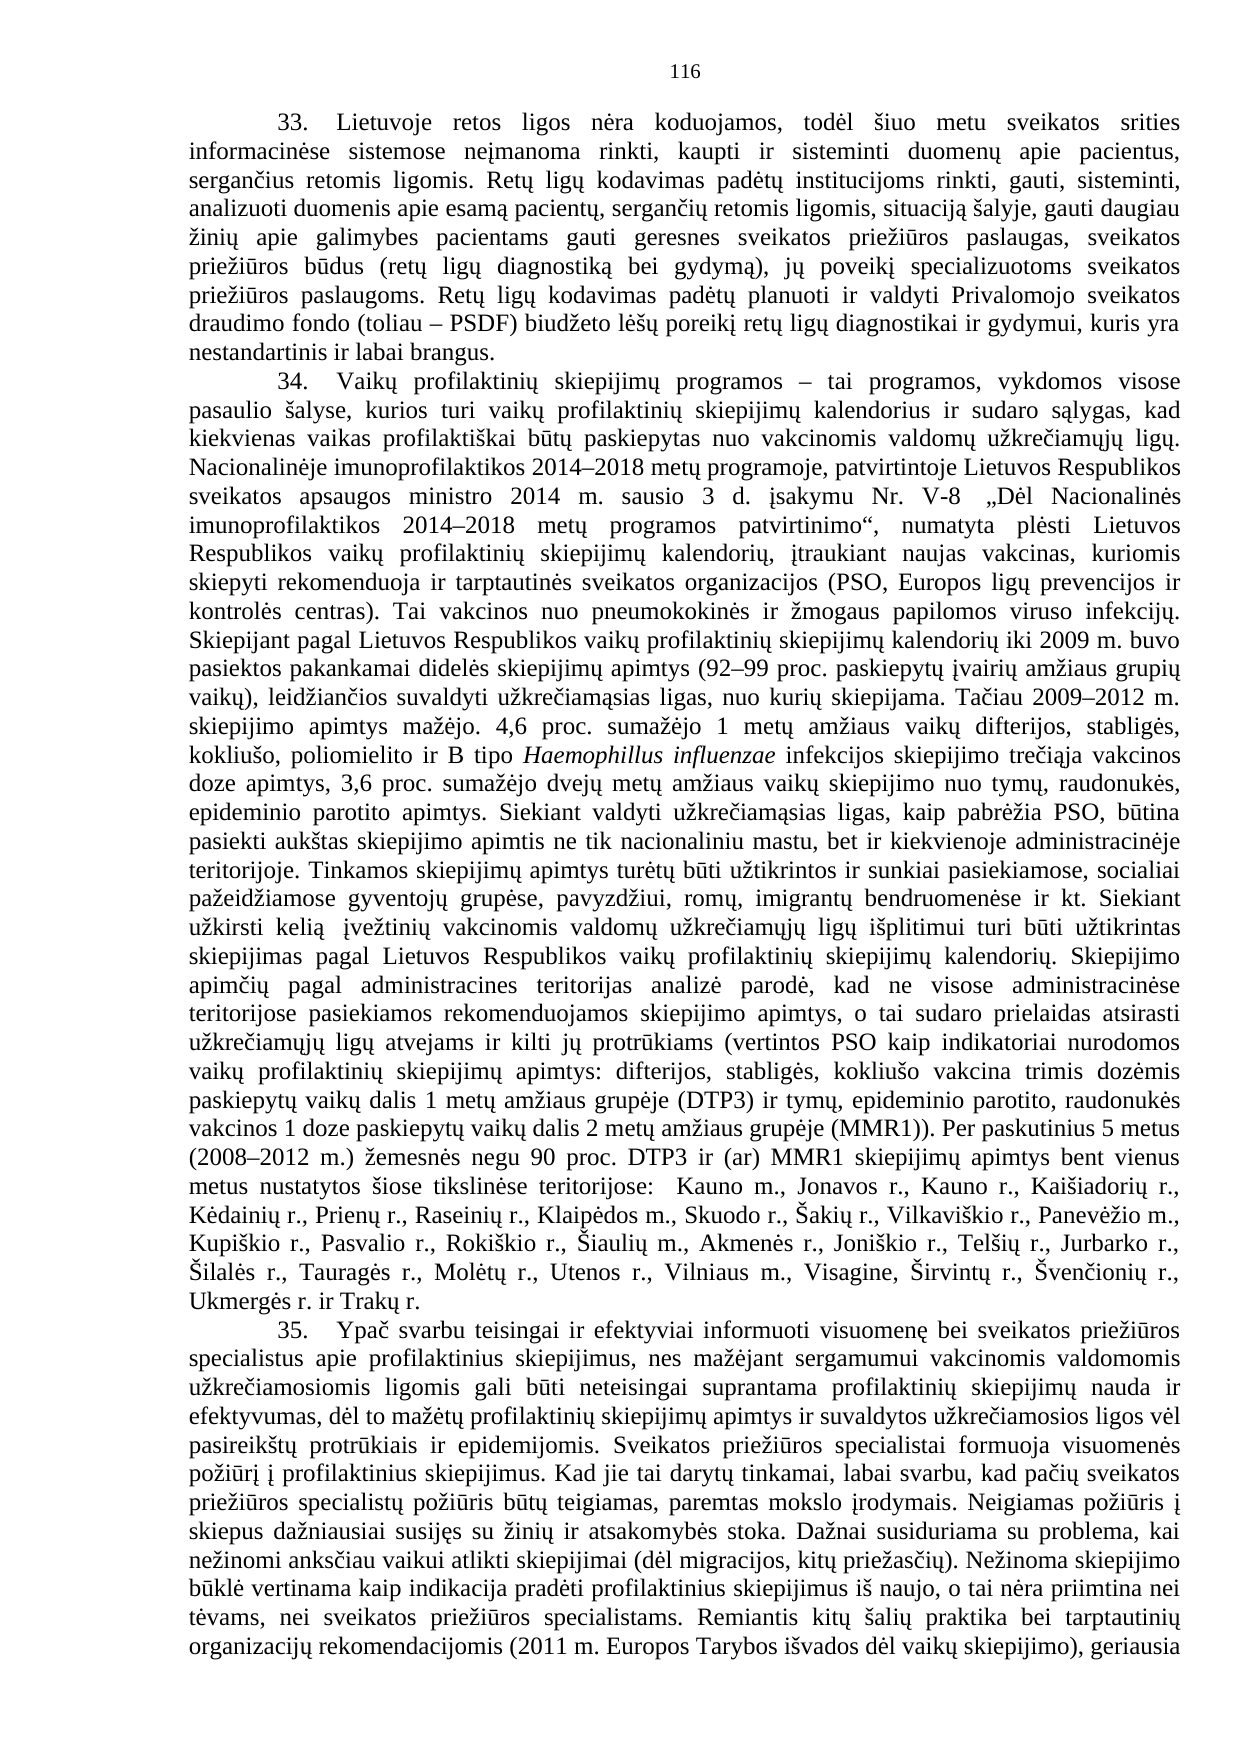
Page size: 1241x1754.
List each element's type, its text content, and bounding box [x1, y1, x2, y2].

text 35. Ypač svarbu teisingai ir efektyviai informuoti visuomenę bei sveikatos priežiūros specialistus apie profilaktinius skiepijimus, nes mažėjant sergamumui vakcinomis valdomomis užkrečiamosiomis ligomis gali būti neteisingai suprantama profilaktinių skiepijimų nauda ir efektyvumas, dėl to mažėtų profilaktinių skiepijimų apimtys ir suvaldytos užkrečiamosios ligos vėl pasireikštų protrūkiais ir epidemijomis. Sveikatos priežiūros specialistai formuoja visuomenės požiūrį į profilaktinius skiepijimus. Kad jie tai darytų tinkamai, labai svarbu, kad pačių sveikatos priežiūros specialistų požiūris būtų teigiamas, paremtas mokslo įrodymais. Neigiamas požiūris į skiepus dažniausiai susijęs su žinių ir atsakomybės stoka. Dažnai susiduriama su problema, kai nežinomi anksčiau vaikui atlikti skiepijimai (dėl migracijos, kitų priežasčių). Nežinoma skiepijimo būklė vertinama kaip indikacija pradėti profilaktinius skiepijimus iš naujo, o tai nėra priimtina nei tėvams, nei sveikatos priežiūros specialistams. Remiantis kitų šalių praktika bei tarptautinių organizacijų rekomendacijomis (2011 m. Europos Tarybos išvados dėl vaikų skiepijimo), geriausia [188, 1315, 1181, 1660]
text 34. Vaikų profilaktinių skiepijimų programos – tai programos, vykdomos visose pasaulio šalyse, kurios turi vaikų profilaktinių skiepijimų kalendorius ir sudaro sąlygas, kad kiekvienas vaikas profilaktiškai būtų paskiepytas nuo vakcinomis valdomų užkrečiamųjų ligų. Nacionalinėje imunoprofilaktikos 2014–2018 metų programoje, patvirtintoje Lietuvos Respublikos sveikatos apsaugos ministro 2014 m. sausio 3 d. įsakymu Nr. V-8 „Dėl Nacionalinės imunoprofilaktikos 2014–2018 metų programos patvirtinimo“, numatyta plėsti Lietuvos Respublikos vaikų profilaktinių skiepijimų kalendorių, įtraukiant naujas vakcinas, kuriomis skiepyti rekomenduoja ir tarptautinės sveikatos organizacijos (PSO, Europos ligų prevencijos ir kontrolės centras). Tai vakcinos nuo pneumokokinės ir žmogaus papilomos viruso infekcijų. Skiepijant pagal Lietuvos Respublikos vaikų profilaktinių skiepijimų kalendorių iki 2009 m. buvo pasiektos pakankamai didelės skiepijimų apimtys (92–99 proc. paskiepytų įvairių amžiaus grupių vaikų), leidžiančios suvaldyti užkrečiamąsias ligas, nuo kurių skiepijama. Tačiau 2009–2012 m. skiepijimo apimtys mažėjo. 4,6 proc. sumažėjo 1 metų amžiaus vaikų difterijos, stabligės, kokliušo, poliomielito ir B tipo Haemophillus influenzae infekcijos skiepijimo trečiąja vakcinos doze apimtys, 3,6 proc. sumažėjo dvejų metų amžiaus vaikų skiepijimo nuo tymų, raudonukės, epideminio parotito apimtys. Siekiant valdyti užkrečiamąsias ligas, kaip pabrėžia PSO, būtina pasiekti aukštas skiepijimo apimtis ne tik nacionaliniu mastu, bet ir kiekvienoje administracinėje teritorijoje. Tinkamos skiepijimų apimtys turėtų būti užtikrintos ir sunkiai pasiekiamose, socialiai pažeidžiamose gyventojų grupėse, pavyzdžiui, romų, imigrantų bendruomenėse ir kt. Siekiant užkirsti kelią įvežtinių vakcinomis valdomų užkrečiamųjų ligų išplitimui turi būti užtikrintas skiepijimas pagal Lietuvos Respublikos vaikų profilaktinių skiepijimų kalendorių. Skiepijimo apimčių pagal administracines teritorijas analizė parodė, kad ne visose administracinėse teritorijose pasiekiamos rekomenduojamos skiepijimo apimtys, o tai sudaro prielaidas atsirasti užkrečiamųjų ligų atvejams ir kilti jų protrūkiams (vertintos PSO kaip indikatoriai nurodomos vaikų profilaktinių skiepijimų apimtys: difterijos, stabligės, kokliušo vakcina trimis dozėmis paskiepytų vaikų dalis 1 metų amžiaus grupėje (DTP3) ir tymų, epideminio parotito, raudonukės vakcinos 1 doze paskiepytų vaikų dalis 2 metų amžiaus grupėje (MMR1)). Per paskutinius 5 metus (2008–2012 m.) žemesnės negu 90 proc. DTP3 ir (ar) MMR1 skiepijimų apimtys bent vienus metus nustatytos šiose tikslinėse teritorijose: Kauno m., Jonavos r., Kauno r., Kaišiadorių r., Kėdainių r., Prienų r., Raseinių r., Klaipėdos m., Skuodo r., Šakių r., Vilkaviškio r., Panevėžio m., Kupiškio r., Pasvalio r., Rokiškio r., Šiaulių m., Akmenės r., Joniškio r., Telšių r., Jurbarko r., Šilalės r., Tauragės r., Molėtų r., Utenos r., Vilniaus m., Visagine, Širvintų r., Švenčionių r., Ukmergės r. ir Trakų r. [188, 366, 1181, 1315]
text 33. Lietuvoje retos ligos nėra koduojamos, todėl šiuo metu sveikatos srities informacinėse sistemose neįmanoma rinkti, kaupti ir sisteminti duomenų apie pacientus, sergančius retomis ligomis. Retų ligų kodavimas padėtų institucijoms rinkti, gauti, sisteminti, analizuoti duomenis apie esamą pacientų, sergančių retomis ligomis, situaciją šalyje, gauti daugiau žinių apie galimybes pacientams gauti geresnes sveikatos priežiūros paslaugas, sveikatos priežiūros būdus (retų ligų diagnostiką bei gydymą), jų poveikį specializuotoms sveikatos priežiūros paslaugoms. Retų ligų kodavimas padėtų planuoti ir valdyti Privalomojo sveikatos draudimo fondo (toliau – PSDF) biudžeto lėšų poreikį retų ligų diagnostikai ir gydymui, kuris yra nestandartinis ir labai brangus. [188, 107, 1181, 366]
